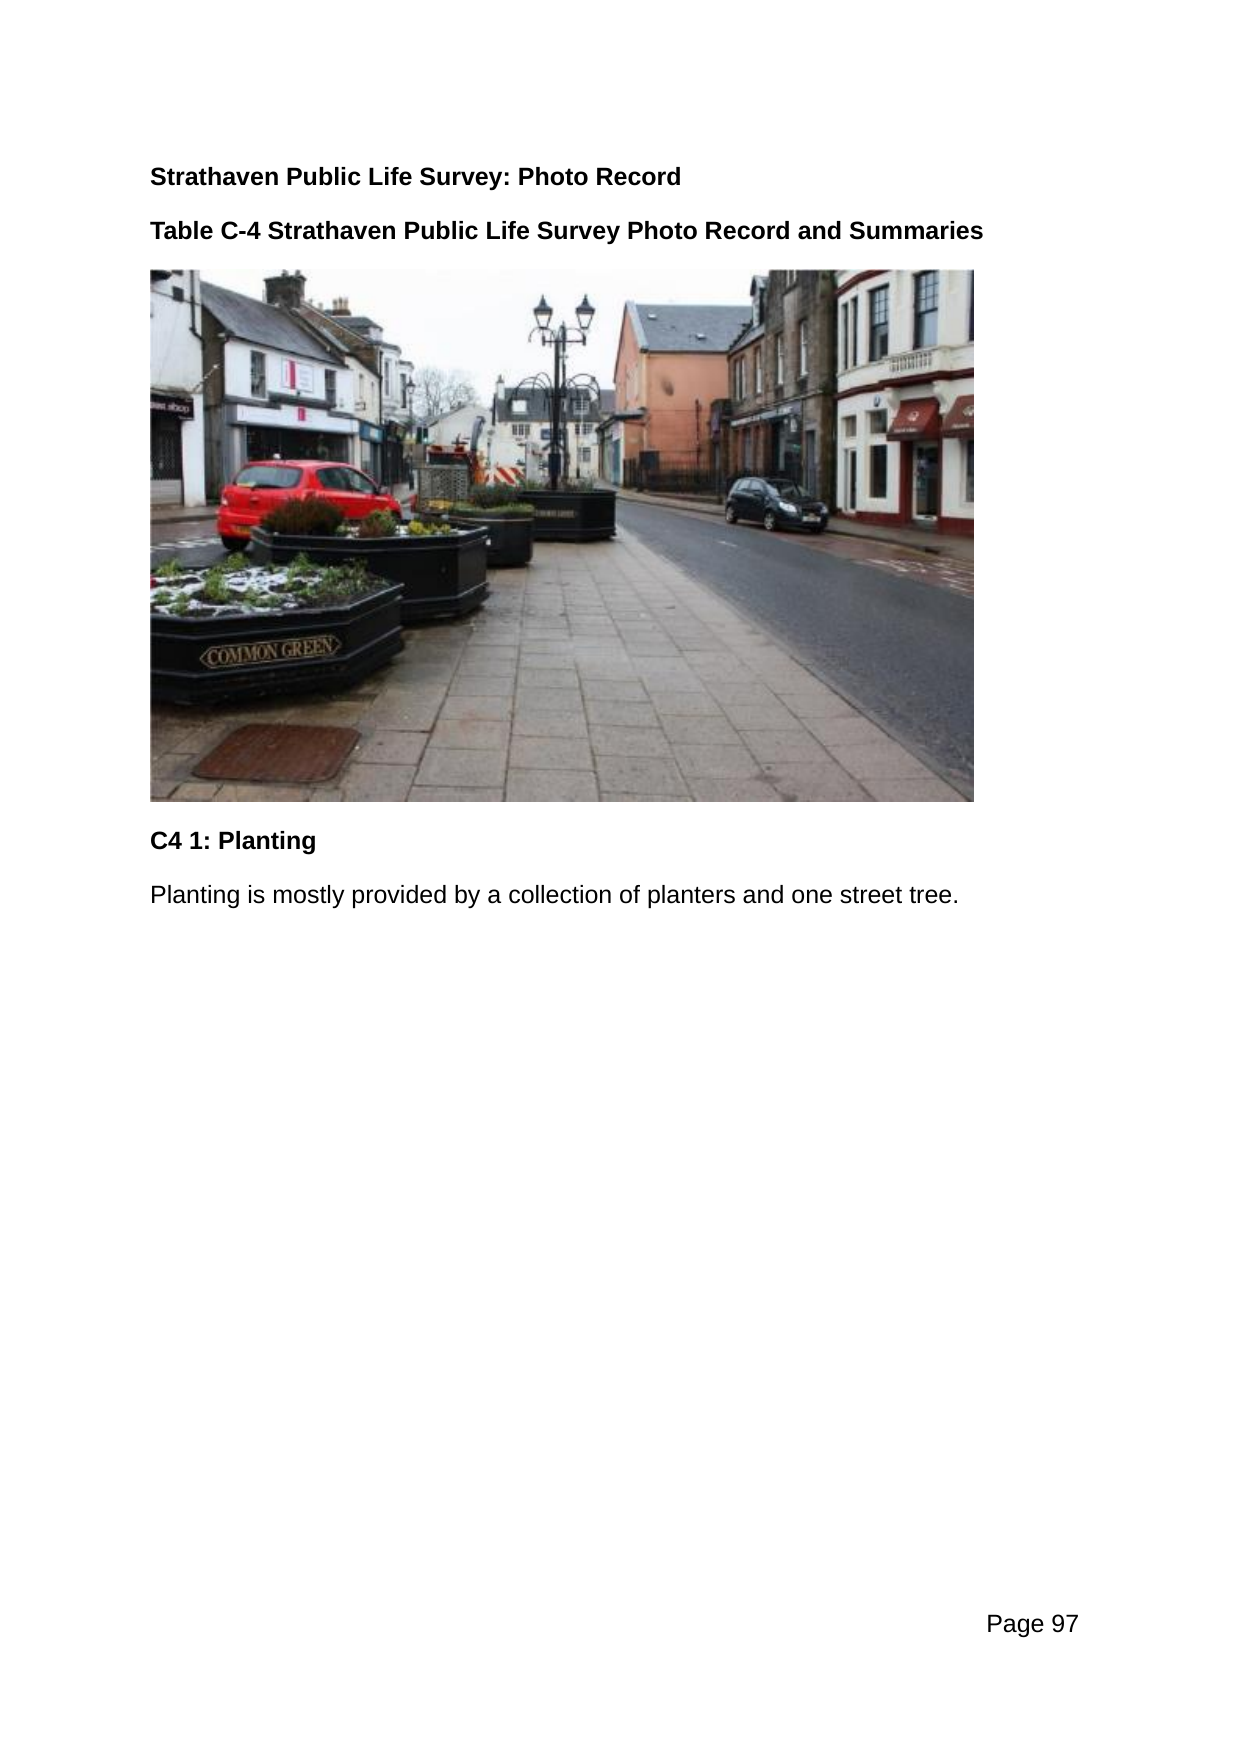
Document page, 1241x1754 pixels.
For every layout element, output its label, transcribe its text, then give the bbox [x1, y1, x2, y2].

subtitle Planting is mostly provided by a collection of planters and one street tree. [150, 880, 1090, 909]
subtitle Strathaven Public Life Survey: Photo Record [150, 162, 1090, 191]
text Table C-4 Strathaven Public Life Survey Photo Record and Summaries [150, 216, 1090, 245]
text C4 1: Planting [150, 826, 1090, 855]
